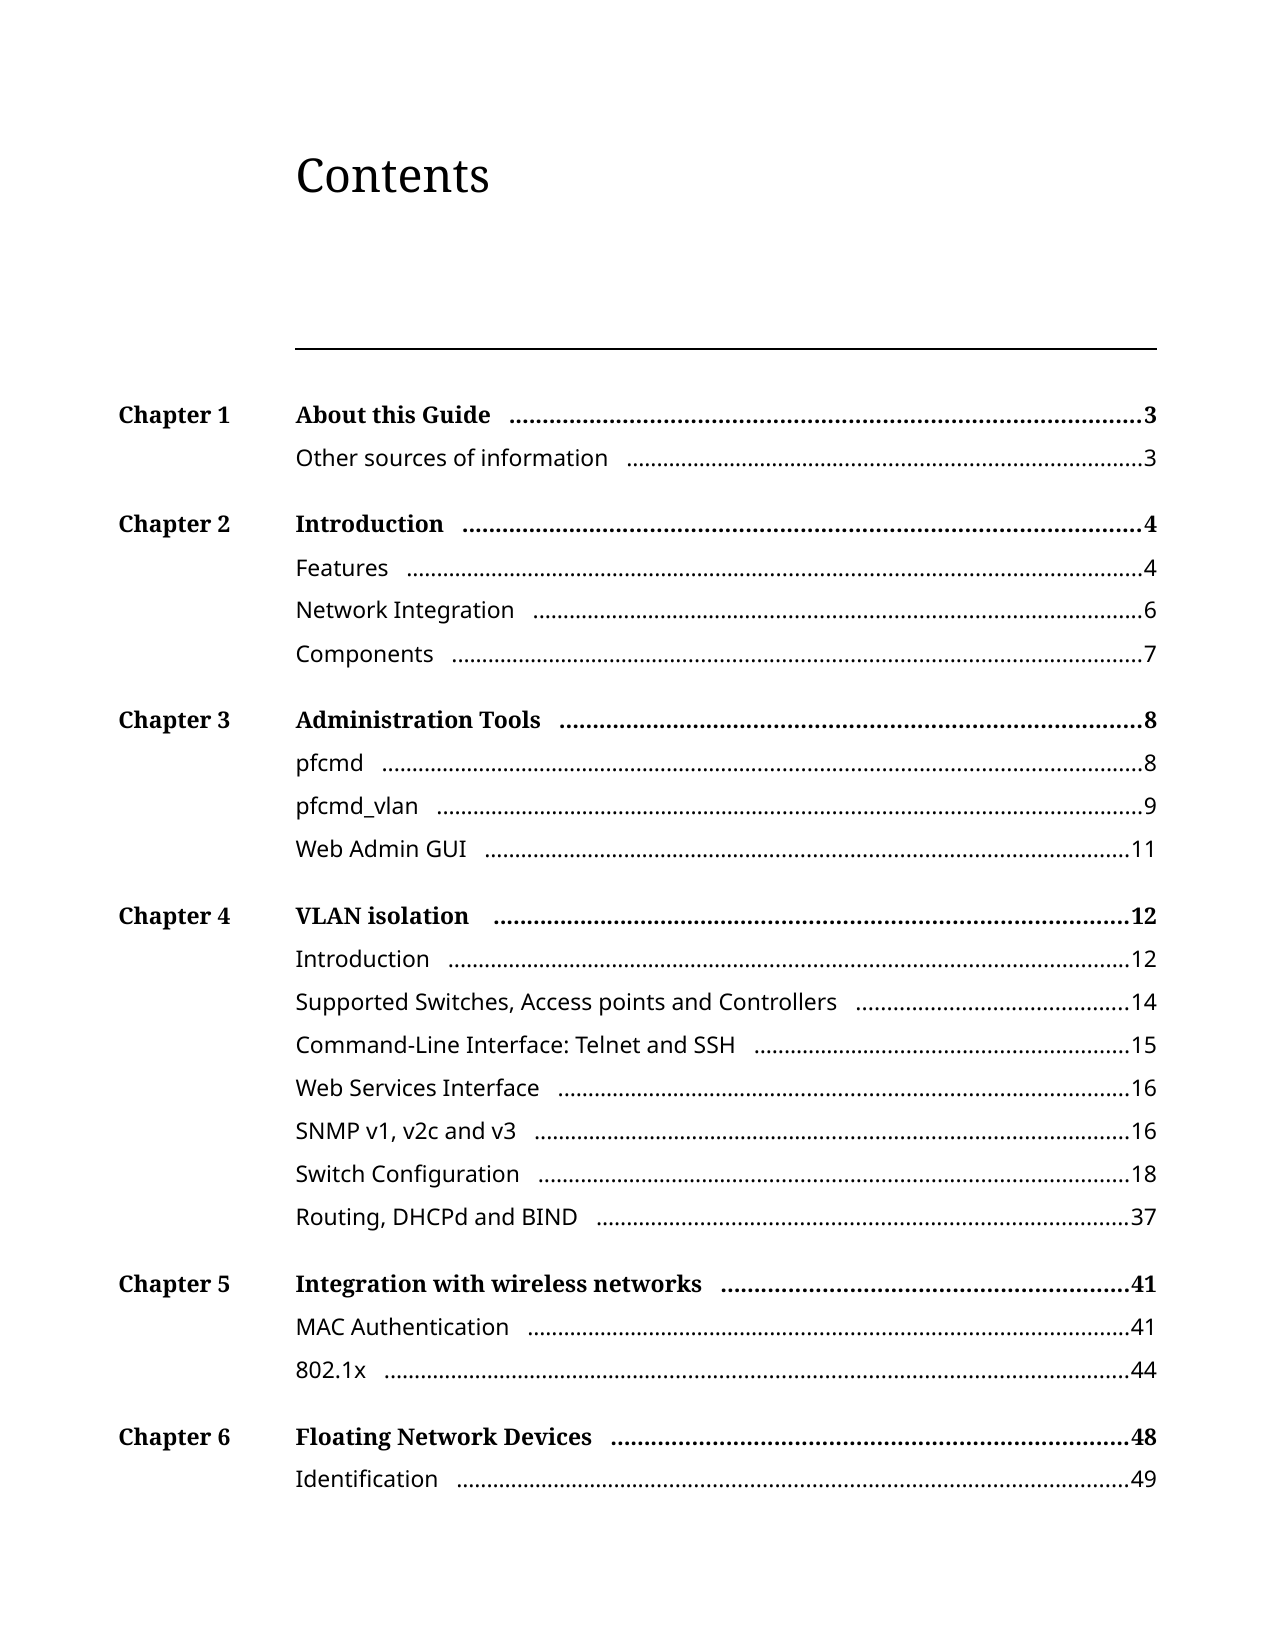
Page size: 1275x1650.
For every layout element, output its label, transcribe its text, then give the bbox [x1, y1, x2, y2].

text Chapter 5 Integration with wireless networks 41 [118, 1268, 1157, 1299]
text 802.1x 44 [295, 1354, 1157, 1385]
text Introduction 12 [295, 943, 1157, 974]
text Web Admin GUI 11 [295, 833, 1157, 864]
text Command-Line Interface: Telnet and SSH 15 [295, 1029, 1157, 1060]
text SNMP v1, v2c and v3 16 [295, 1115, 1157, 1146]
text Features 4 [295, 551, 1157, 583]
text Other sources of information 3 [295, 442, 1157, 473]
text pfcmd_vlan 9 [295, 790, 1157, 821]
text Chapter 1 About this Guide 3 [118, 399, 1157, 430]
text Web Services Interface 16 [295, 1072, 1157, 1103]
text Identification 49 [295, 1463, 1157, 1495]
text Chapter 6 Floating Network Devices 48 [118, 1420, 1157, 1452]
text Routing, DHCPd and BIND 37 [295, 1201, 1157, 1232]
text Components 7 [295, 637, 1157, 669]
text Chapter 2 Introduction 4 [118, 508, 1157, 540]
subtitle Contents [295, 143, 1157, 348]
text Network Integration 6 [295, 594, 1157, 626]
text Chapter 3 Administration Tools 8 [118, 704, 1157, 735]
text MAC Authentication 41 [295, 1311, 1157, 1342]
text pfcmd 8 [295, 747, 1157, 778]
text Supported Switches, Access points and Controllers 14 [295, 986, 1157, 1017]
text Switch Configuration 18 [295, 1158, 1157, 1189]
text Chapter 4 VLAN isolation 12 [118, 900, 1157, 931]
